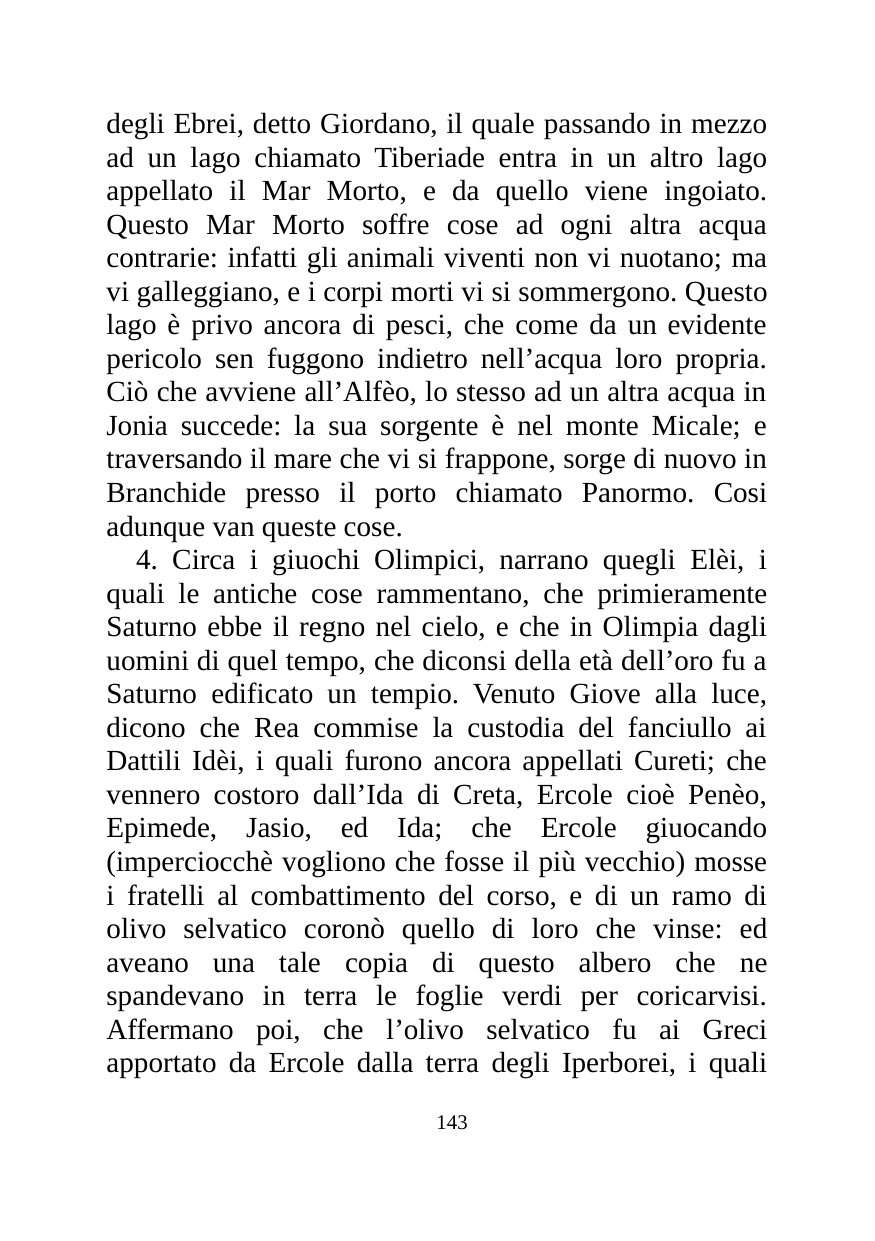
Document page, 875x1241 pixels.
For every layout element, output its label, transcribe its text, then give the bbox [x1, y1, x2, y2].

text degli Ebrei, detto Giordano, il quale passando in mezzo ad un lago chiamato Tiberiade entra in un altro lago appellato il Mar Morto, e da quello viene ingoiato. Questo Mar Morto soffre cose ad ogni altra acqua contrarie: infatti gli animali viventi non vi nuotano; ma vi galleggiano, e i corpi morti vi si sommergono. Questo lago è privo ancora di pesci, che come da un evidente pericolo sen fuggono indietro nell’acqua loro propria. Ciò che avviene all’Alfèo, lo stesso ad un altra acqua in Jonia succede: la sua sorgente è nel monte Micale; e traversando il mare che vi si frappone, sorge di nuovo in Branchide presso il porto chiamato Panormo. Cosi adunque van queste cose. [106, 106, 768, 542]
text 4. Circa i giuochi Olimpici, narrano quegli Elèi, i quali le antiche cose rammentano, che primieramente Saturno ebbe il regno nel cielo, e che in Olimpia dagli uomini di quel tempo, che diconsi della età dell’oro fu a Saturno edificato un tempio. Venuto Giove alla luce, dicono che Rea commise la custodia del fanciullo ai Dattili Idèi, i quali furono ancora appellati Cureti; che vennero costoro dall’Ida di Creta, Ercole cioè Penèo, Epimede, Jasio, ed Ida; che Ercole giuocando (imperciocchè vogliono che fosse il più vecchio) mosse i fratelli al combattimento del corso, e di un ramo di olivo selvatico coronò quello di loro che vinse: ed aveano una tale copia di questo albero che ne spandevano in terra le foglie verdi per coricarvisi. Affermano poi, che l’olivo selvatico fu ai Greci apportato da Ercole dalla terra degli Iperborei, i quali [106, 542, 768, 1079]
